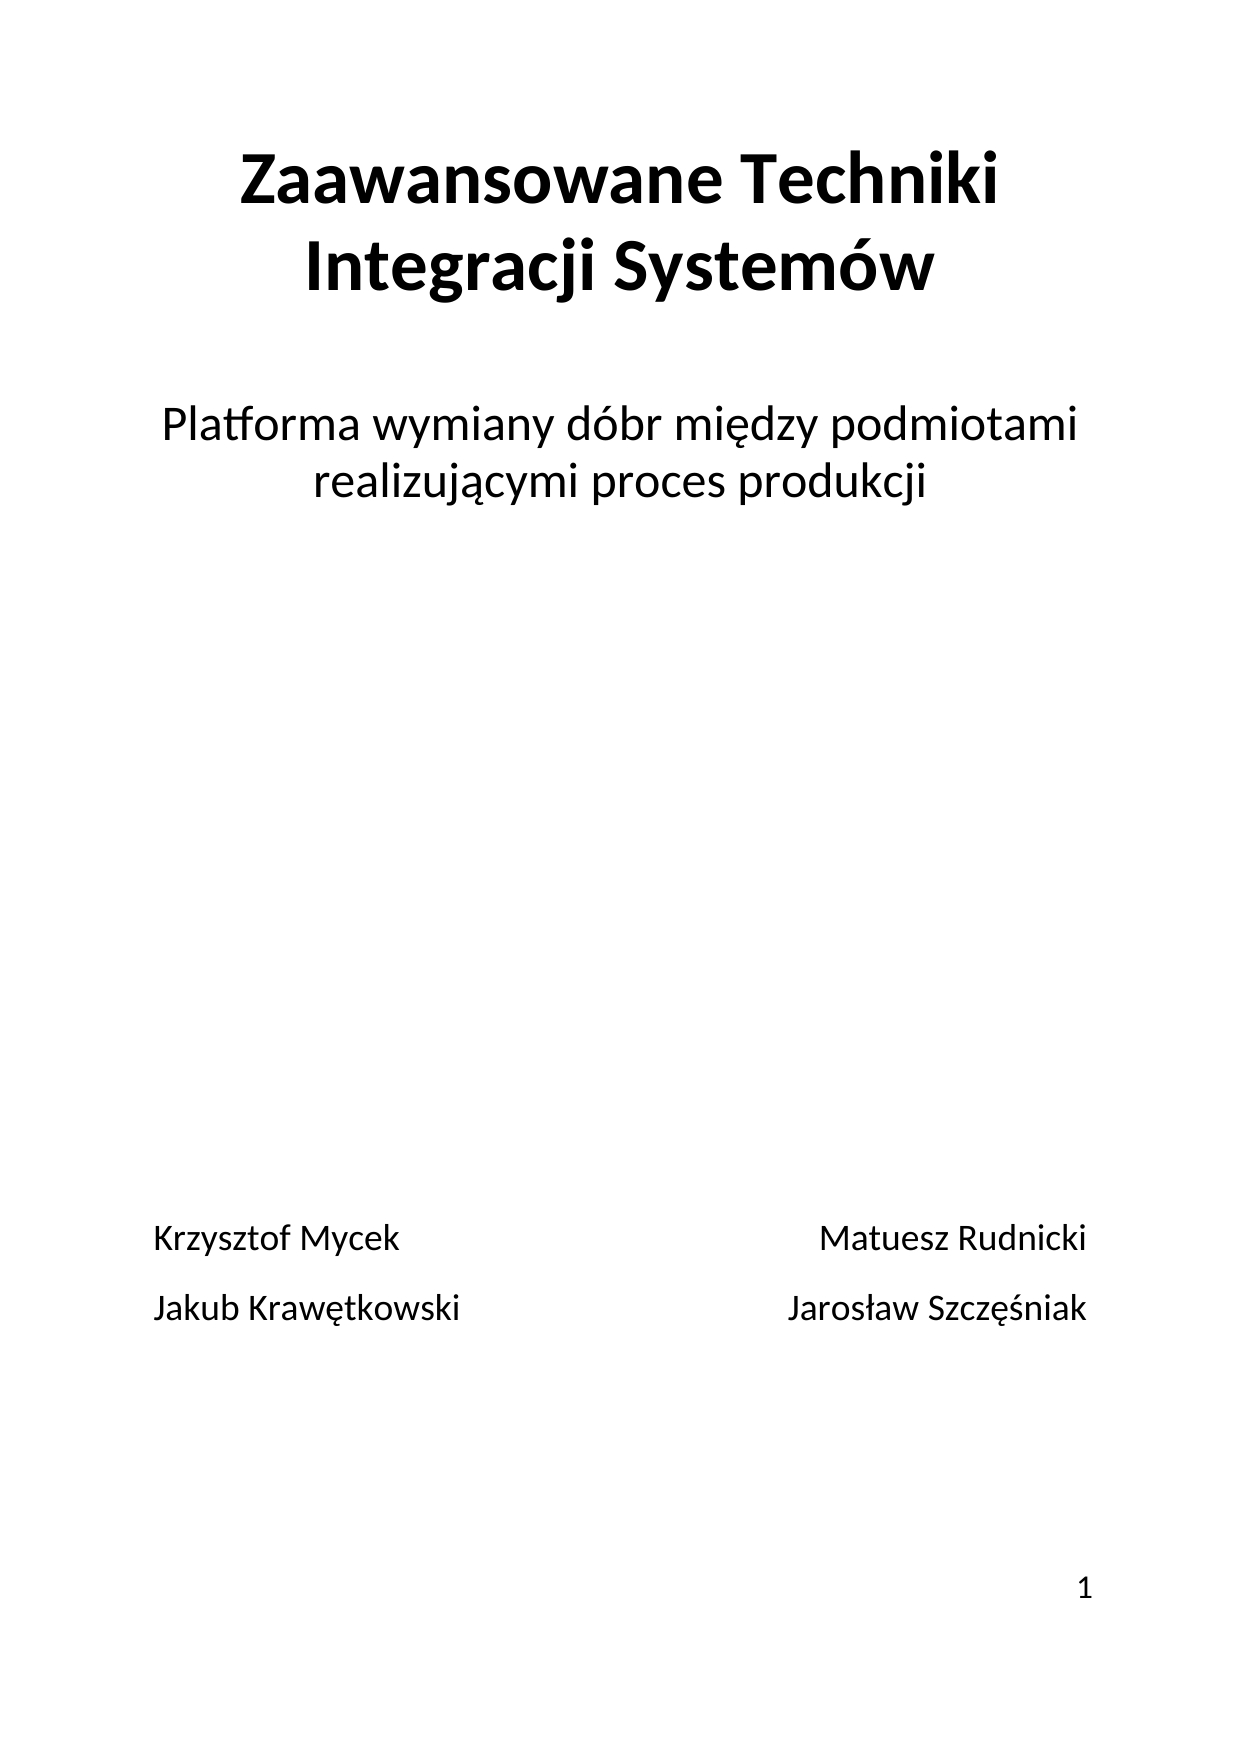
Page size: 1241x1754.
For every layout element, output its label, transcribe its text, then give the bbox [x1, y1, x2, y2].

text Zaawansowane Techniki Integracji Systemów Platforma wymiany dóbr między podmiotami realizującymi proces produkcji [148, 148, 1093, 510]
table_header Krzysztof Mycek [148, 1217, 620, 1287]
table_cell Jarosław Szczęśniak [620, 1287, 1093, 1356]
table_header Matuesz Rudnicki [620, 1217, 1093, 1287]
table_cell Jakub Krawętkowski [148, 1287, 620, 1356]
